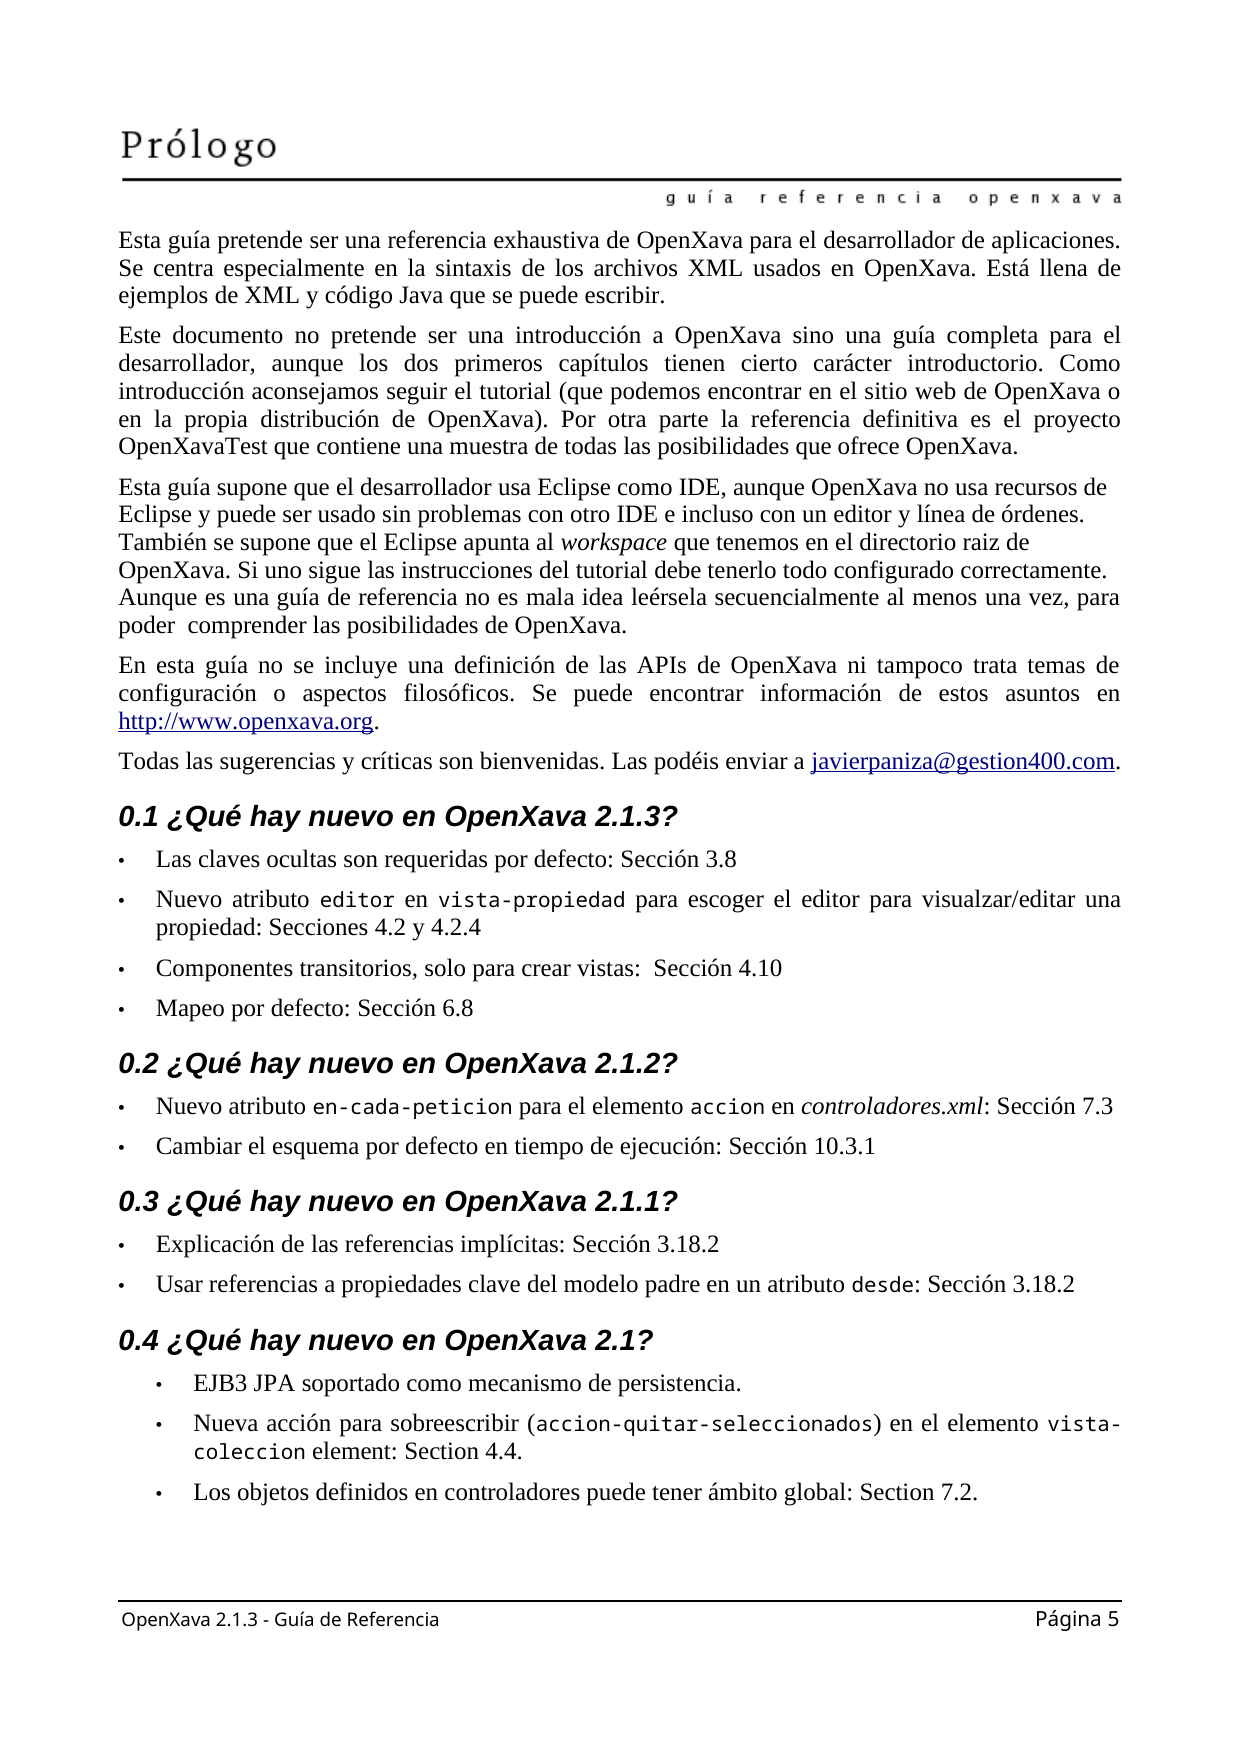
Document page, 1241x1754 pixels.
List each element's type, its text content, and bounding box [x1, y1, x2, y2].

list EJB3 JPA soportado como mecanismo de persistencia. [156, 1369, 1122, 1397]
list Explicación de las referencias implícitas: Sección 3.18.2 [118, 1230, 1122, 1258]
list Usar referencias a propiedades clave del modelo padre en un atributo desde: Sección 3.18.2 [118, 1271, 1122, 1299]
list Cambiar el esquema por defecto en tiempo de ejecución: Sección 10.3.1 [118, 1132, 1122, 1160]
subtitle ¿Qué hay nuevo en OpenXava 2.1.2? [118, 1047, 1122, 1079]
subtitle ¿Qué hay nuevo en OpenXava 2.1.1? [118, 1185, 1122, 1218]
picture [121, 121, 1125, 209]
text Esta guía pretende ser una referencia exhaustiva de OpenXava para el desarrollador de aplicaciones. Se centra especialmente en la sintaxis de los archivos XML usados en OpenXava. Está llena de ejemplos de XML y código Java que se puede escribir. [118, 226, 1122, 309]
list Nuevo atributo editor en vista-propiedad para escoger el editor para visualzar/editar una propiedad: Secciones 4.2 y 4.2.4 [118, 885, 1122, 941]
subtitle Prologo [118, 118, 1122, 213]
text Todas las sugerencias y críticas son bienvenidas. Las podéis enviar a javierpaniza@gestion400.com. [118, 747, 1122, 775]
list Nuevo atributo en-cada-peticion para el elemento accion en controladores.xml: Sección 7.3 [118, 1092, 1122, 1120]
list Las claves ocultas son requeridas por defecto: Sección 3.8 [118, 845, 1122, 873]
subtitle ¿Qué hay nuevo en OpenXava 2.1.3? [118, 800, 1122, 832]
list Los objetos definidos en controladores puede tener ámbito global: Section 7.2. [156, 1478, 1122, 1506]
text Esta guía supone que el desarrollador usa Eclipse como IDE, aunque OpenXava no usa recursos de Eclipse y puede ser usado sin problemas con otro IDE e incluso con un editor y línea de órdenes. También se supone que el Eclipse apunta al workspace que tenemos en el directorio raiz de OpenXava. Si uno sigue las instrucciones del tutorial debe tenerlo todo configurado correctamente. [118, 473, 1122, 583]
text Aunque es una guía de referencia no es mala idea leérsela secuencialmente al menos una vez, para poder comprender las posibilidades de OpenXava. [118, 583, 1122, 639]
list Componentes transitorios, solo para crear vistas: Sección 4.10 [118, 954, 1122, 981]
text En esta guía no se incluye una definición de las APIs de OpenXava ni tampoco trata temas de configuración o aspectos filosóficos. Se puede encontrar información de estos asuntos en http://www.openxava.org. [118, 651, 1122, 734]
text Este documento no pretende ser una introducción a OpenXava sino una guía completa para el desarrollador, aunque los dos primeros capítulos tienen cierto carácter introductorio. Como introducción aconsejamos seguir el tutorial (que podemos encontrar en el sitio web de OpenXava o en la propia distribución de OpenXava). Por otra parte la referencia definitiva es el proyecto OpenXavaTest que contiene una muestra de todas las posibilidades que ofrece OpenXava. [118, 322, 1122, 460]
subtitle ¿Qué hay nuevo en OpenXava 2.1? [118, 1324, 1122, 1357]
list Mapeo por defecto: Sección 6.8 [118, 994, 1122, 1022]
list Nueva acción para sobreescribir (accion-quitar-seleccionados) en el elemento vista-coleccion element: Section 4.4. [156, 1409, 1122, 1466]
